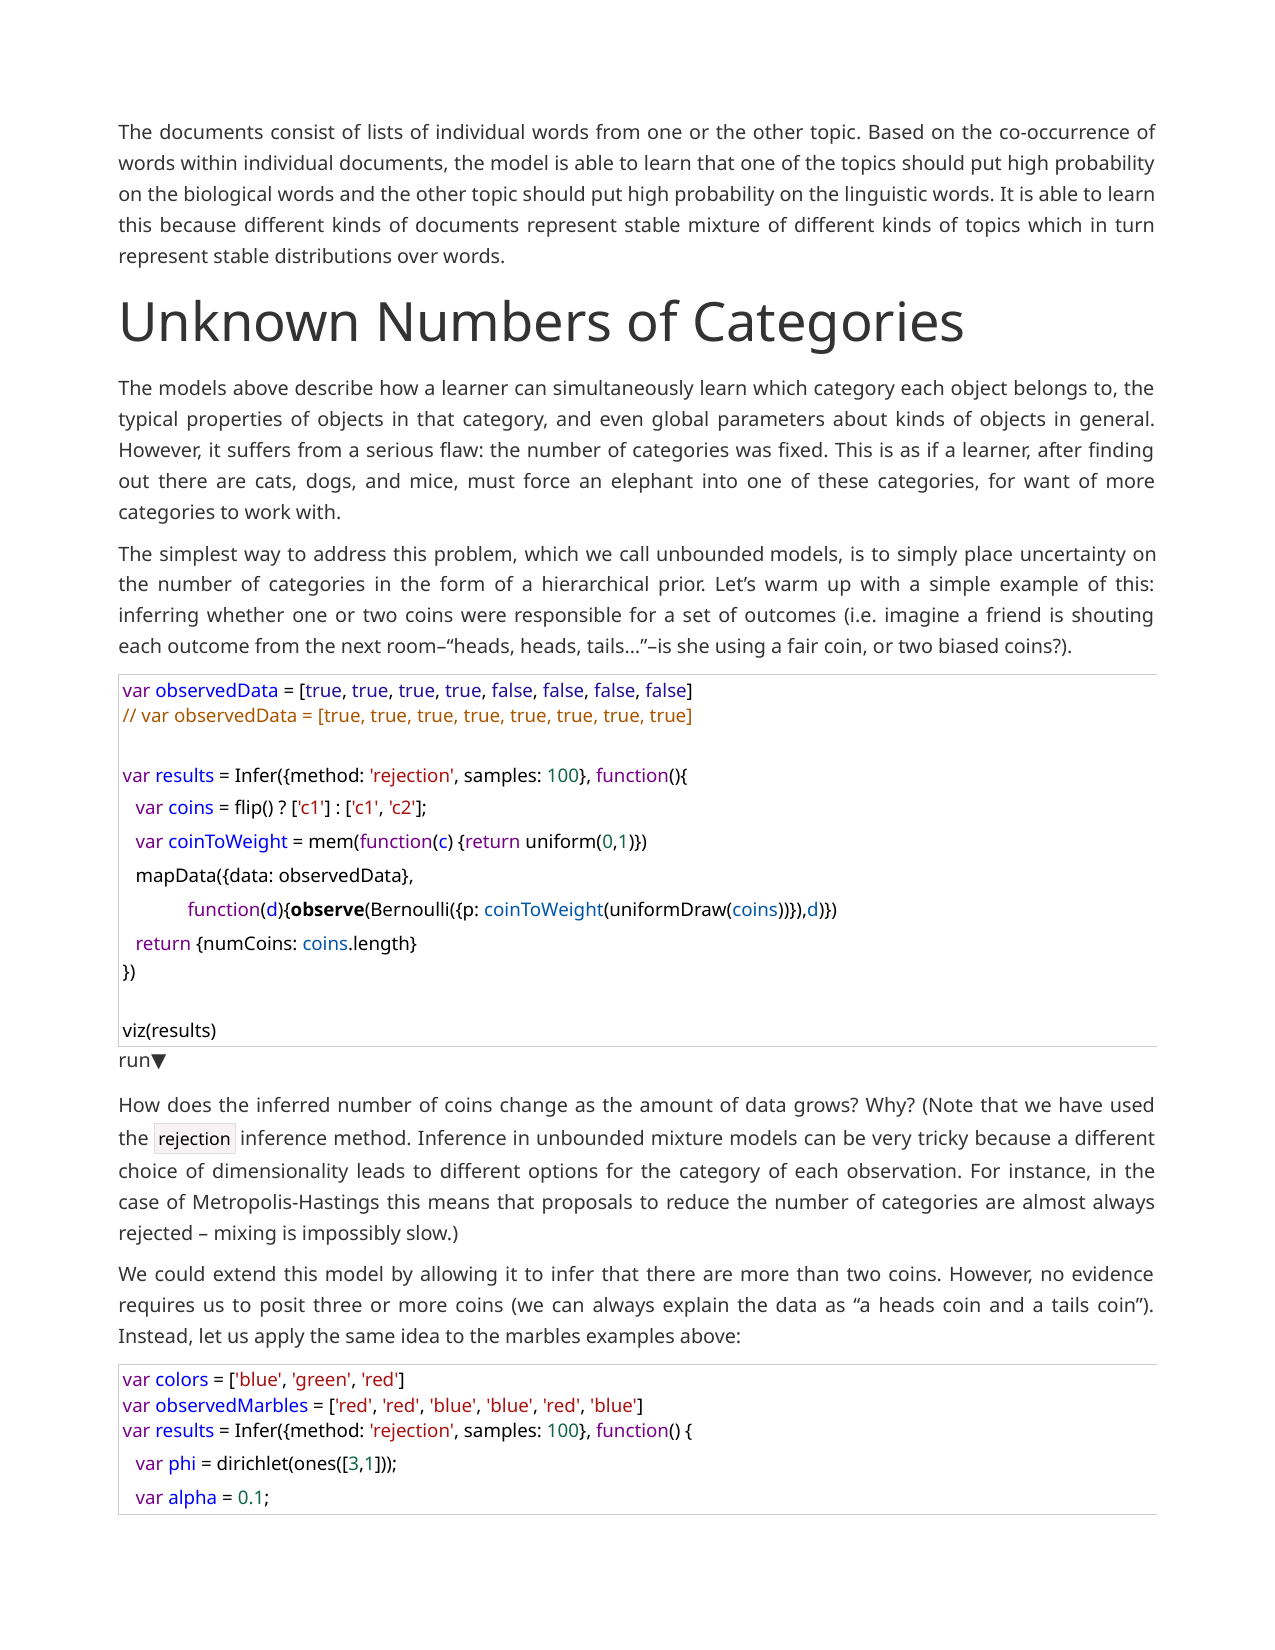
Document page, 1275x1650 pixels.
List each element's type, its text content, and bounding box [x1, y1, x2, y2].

text ​ [119, 980, 1157, 1014]
text The documents consist of lists of individual words from one or the other topic. Based on the co-occurrence of words within individual documents, the model is able to learn that one of the topics should put high probability on the biological words and the other topic should put high probability on the linguistic words. It is able to learn this because different kinds of documents represent stable mixture of different kinds of topics which in turn represent stable distributions over words. [118, 118, 1157, 269]
text var results = Infer({method: 'rejection', samples: 100}, function() { [119, 1415, 1157, 1440]
text var coinToWeight = mem(function(c) {return uniform(0,1)}) [119, 819, 1157, 853]
text var colors = ['blue', 'green', 'red'] [119, 1365, 1157, 1389]
text mapData({data: observedData}, [119, 853, 1157, 887]
text var results = Infer({method: 'rejection', samples: 100}, function(){ [119, 759, 1157, 784]
text ​ [119, 725, 1157, 759]
text var observedMarbles = ['red', 'red', 'blue', 'blue', 'red', 'blue'] [119, 1389, 1157, 1415]
text var phi = dirichlet(ones([3,1])); [119, 1440, 1157, 1474]
text run▼ [118, 1047, 1157, 1073]
text var observedData = [true, true, true, true, false, false, false, false] [119, 675, 1157, 699]
subtitle Unknown Numbers of Categories [118, 283, 1157, 357]
text We could extend this model by allowing it to infer that there are more than two coins. However, no evidence requires us to posit three or more coins (we can always explain the data as “a heads coin and a tails coin”). Instead, let us apply the same idea to the marbles examples above: [118, 1260, 1157, 1349]
text The simplest way to address this problem, which we call unbounded models, is to simply place uncertainty on the number of categories in the form of a hierarchical prior. Let’s warm up with a simple example of this: inferring whether one or two coins were responsible for a set of outcomes (i.e. imagine a friend is shouting each outcome from the next room–“heads, heads, tails…”–is she using a fair coin, or two biased coins?). [118, 540, 1157, 659]
text function(d){observe(Bernoulli({p: coinToWeight(uniformDraw(coins))}),d)}) [119, 887, 1157, 921]
text var coins = flip() ? ['c1'] : ['c1', 'c2']; [119, 784, 1157, 819]
text return {numCoins: coins.length} [119, 921, 1157, 955]
text // var observedData = [true, true, true, true, true, true, true, true] [119, 699, 1157, 725]
text viz(results) [119, 1014, 1157, 1046]
text }) [119, 955, 1157, 980]
text var alpha = 0.1; [119, 1474, 1157, 1514]
text The models above describe how a learner can simultaneously learn which category each object belongs to, the typical properties of objects in that category, and even global parameters about kinds of objects in general. However, it suffers from a serious flaw: the number of categories was fixed. This is as if a learner, after finding out there are cats, dogs, and mice, must force an elephant into one of these categories, for want of more categories to work with. [118, 375, 1157, 525]
text How does the inferred number of coins change as the amount of data grows? Why? (Note that we have used the rejection inference method. Inference in unbounded mixture models can be very tricky because a different choice of dimensionality leads to different options for the category of each observation. For instance, in the case of Metropolis-Hastings this means that proposals to reduce the number of categories are almost always rejected – mixing is impossibly slow.) [118, 1092, 1157, 1246]
